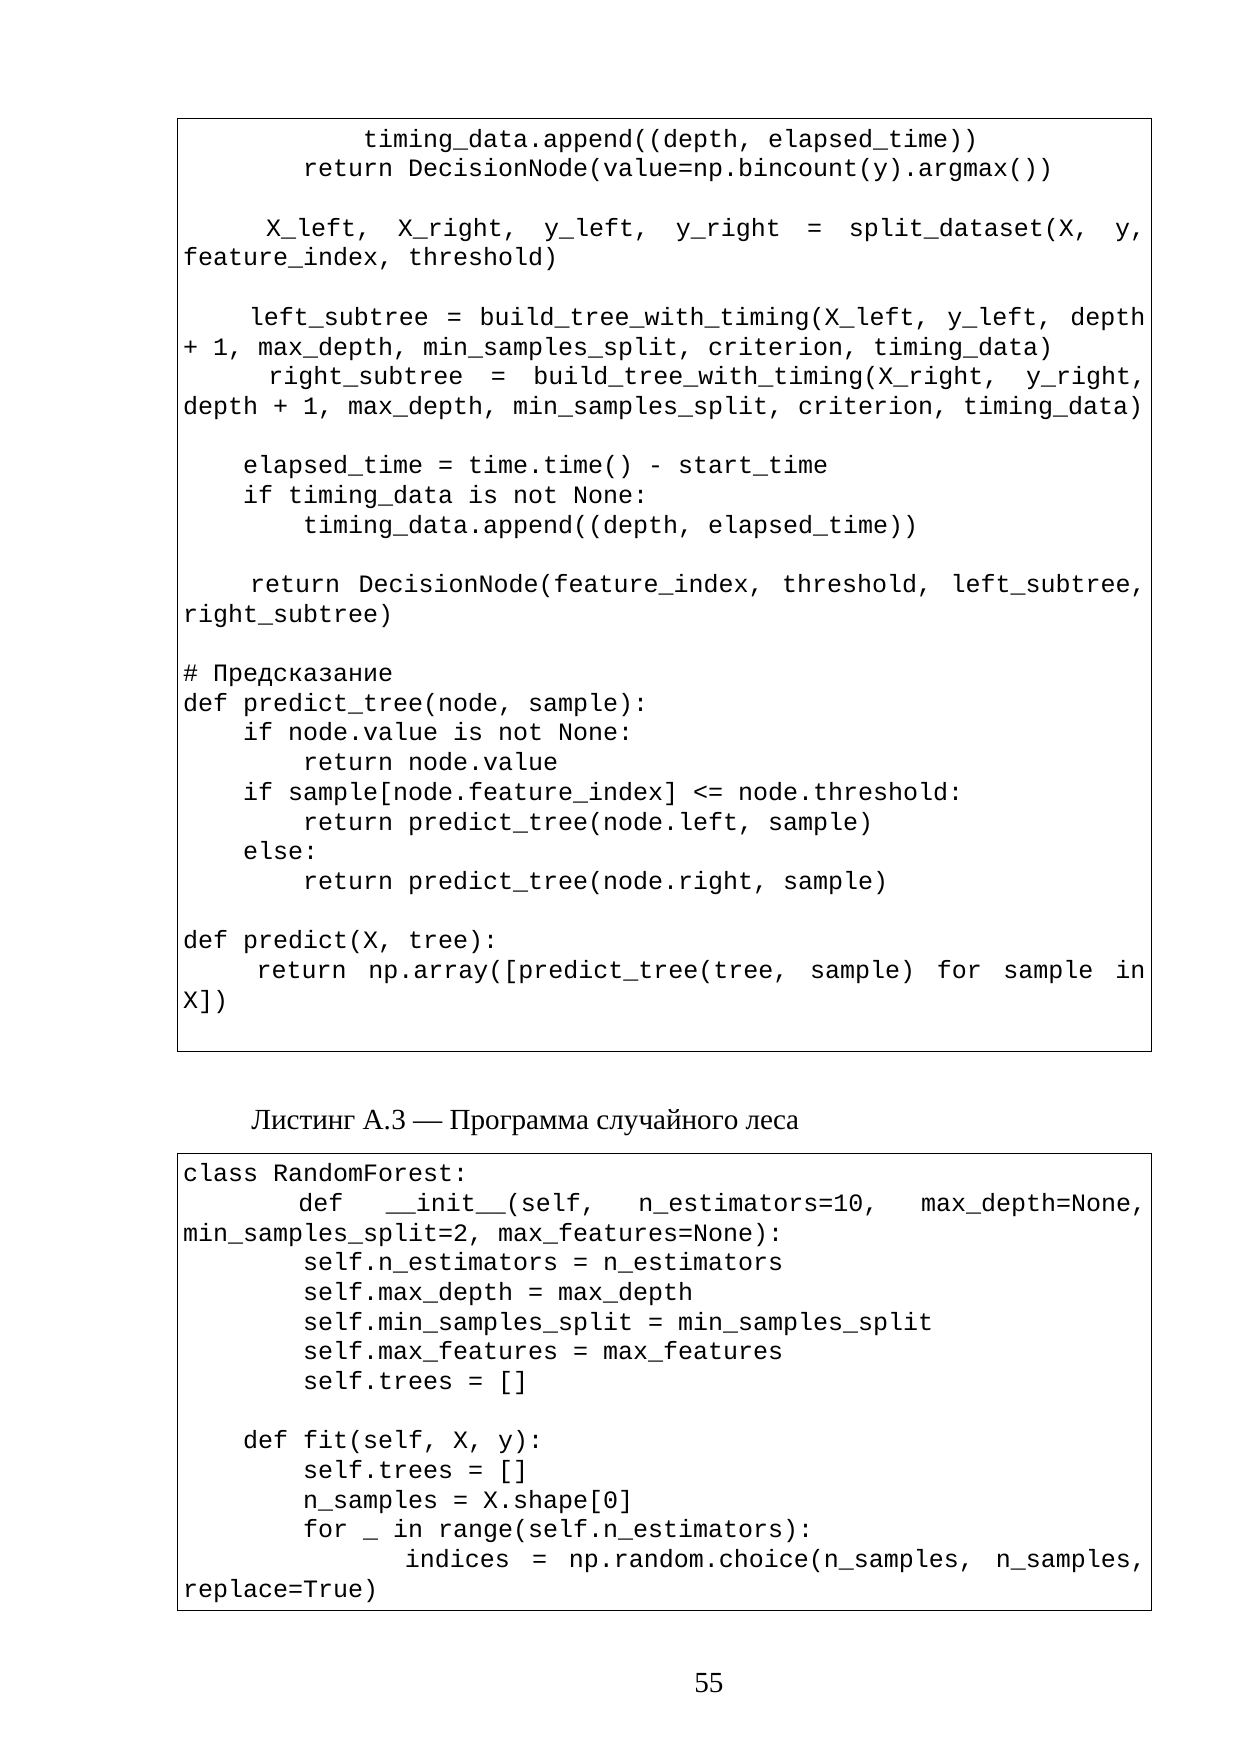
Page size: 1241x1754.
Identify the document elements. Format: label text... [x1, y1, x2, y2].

text Листинг А.3 — Программа случайного леса [177, 1102, 1152, 1136]
table_header timing_data.append((depth, elapsed_time)) return DecisionNode(value=np.bincount(y).argmax()) X_left, X_right, y_left, y_right = split_dataset(X, y, feature_index, threshold) left_subtree = build_tree_with_timing(X_left, y_left, depth + 1, max_depth, min_samples_split, criterion, timing_data) right_subtree = build_tree_with_timing(X_right, y_right, depth + 1, max_depth, min_samples_split, criterion, timing_data) elapsed_time = time.time() - start_time if timing_data is not None: timing_data.append((depth, elapsed_time)) return DecisionNode(feature_index, threshold, left_subtree, right_subtree) # Предсказание def predict_tree(node, sample): if node.value is not None: return node.value if sample[node.feature_index] <= node.threshold: return predict_tree(node.left, sample) else: return predict_tree(node.right, sample) def predict(X, tree): return np.array([predict_tree(tree, sample) for sample in X]) [178, 119, 1151, 1051]
table_header class RandomForest: def __init__(self, n_estimators=10, max_depth=None, min_samples_split=2, max_features=None): self.n_estimators = n_estimators self.max_depth = max_depth self.min_samples_split = min_samples_split self.max_features = max_features self.trees = [] def fit(self, X, y): self.trees = [] n_samples = X.shape[0] for _ in range(self.n_estimators): indices = np.random.choice(n_samples, n_samples, replace=True) [178, 1154, 1151, 1610]
